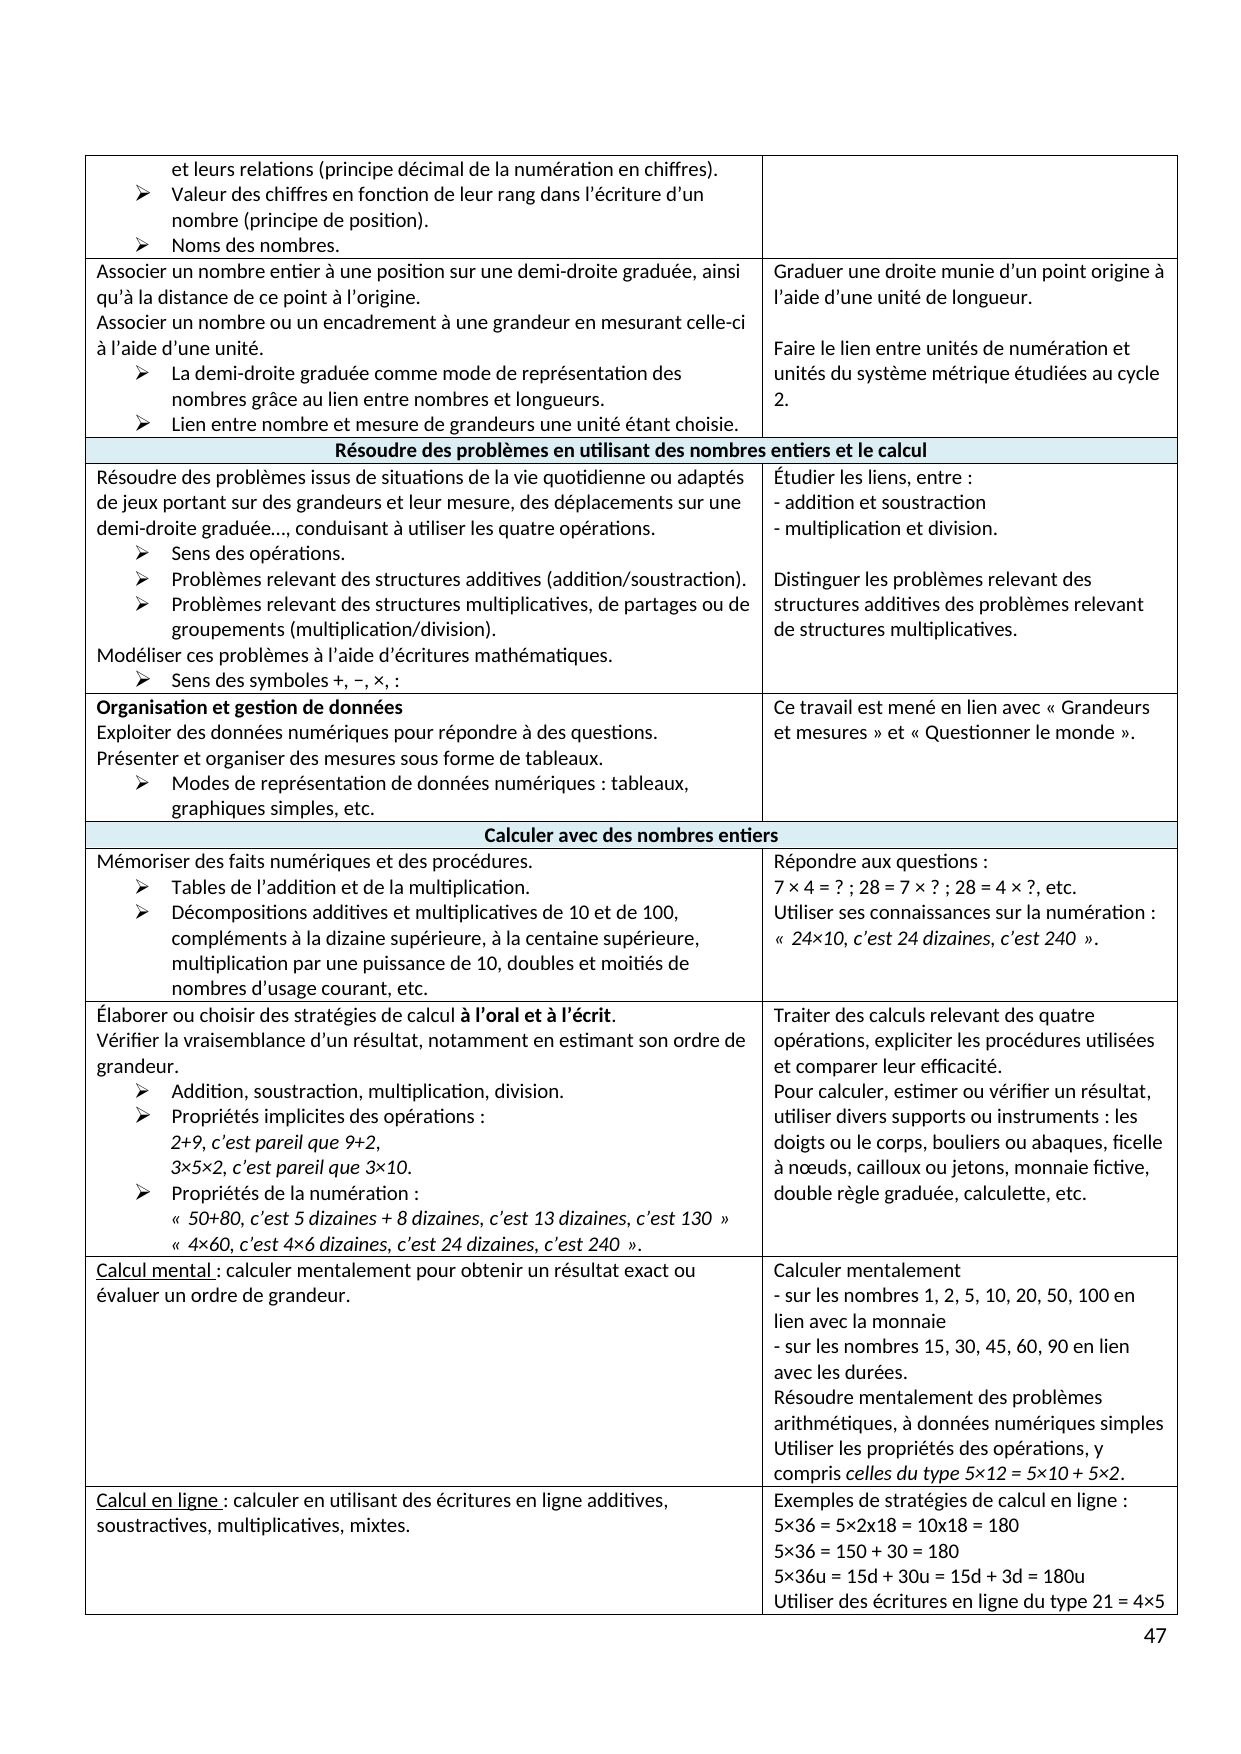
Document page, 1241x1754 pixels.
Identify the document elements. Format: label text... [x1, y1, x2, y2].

table_cell Organisation et gestion de données Exploiter des données numériques pour répondre à des questions. Présenter et organiser des mesures sous forme de tableaux. Modes de représentation de données numériques : tableaux, graphiques simples, etc. [86, 694, 762, 821]
table_cell Mémoriser des faits numériques et des procédures. Tables de l’addition et de la multiplication. Décompositions additives et multiplicatives de 10 et de 100, compléments à la dizaine supérieure, à la centaine supérieure, multiplication par une puissance de 10, doubles et moitiés de nombres d’usage courant, etc. [86, 849, 762, 1001]
table_cell Résoudre des problèmes issus de situations de la vie quotidienne ou adaptés de jeux portant sur des grandeurs et leur mesure, des déplacements sur une demi-droite graduée…, conduisant à utiliser les quatre opérations. Sens des opérations. Problèmes relevant des structures additives (addition/soustraction). Problèmes relevant des structures multiplicatives, de partages ou de groupements (multiplication/division). Modéliser ces problèmes à l’aide d’écritures mathématiques. Sens des symboles +, −, ×, : [86, 464, 762, 693]
table_cell Associer un nombre entier à une position sur une demi-droite graduée, ainsi qu’à la distance de ce point à l’origine. Associer un nombre ou un encadrement à une grandeur en mesurant celle-ci à l’aide d’une unité. La demi-droite graduée comme mode de représentation des nombres grâce au lien entre nombres et longueurs. Lien entre nombre et mesure de grandeurs une unité étant choisie. [86, 259, 762, 437]
table_cell Répondre aux questions : 7 × 4 = ? ; 28 = 7 × ? ; 28 = 4 × ?, etc. Utiliser ses connaissances sur la numération : « 24×10, c’est 24 dizaines, c’est 240 ». [763, 849, 1177, 1001]
table_cell Calcul en ligne : calculer en utilisant des écritures en ligne additives, soustractives, multiplicatives, mixtes. [86, 1487, 762, 1614]
table_cell Calculer mentalement - sur les nombres 1, 2, 5, 10, 20, 50, 100 en lien avec la monnaie - sur les nombres 15, 30, 45, 60, 90 en lien avec les durées. Résoudre mentalement des problèmes arithmétiques, à données numériques simples Utiliser les propriétés des opérations, y compris celles du type 5×12 = 5×10 + 5×2. [763, 1257, 1177, 1486]
table_cell Élaborer ou choisir des stratégies de calcul à l’oral et à l’écrit. Vérifier la vraisemblance d’un résultat, notamment en estimant son ordre de grandeur. Addition, soustraction, multiplication, division. Propriétés implicites des opérations : 2+9, c’est pareil que 9+2, 3×5×2, c’est pareil que 3×10. Propriétés de la numération : « 50+80, c’est 5 dizaines + 8 dizaines, c’est 13 dizaines, c’est 130 » « 4×60, c’est 4×6 dizaines, c’est 24 dizaines, c’est 240 ». [86, 1002, 762, 1256]
table_cell et leurs relations (principe décimal de la numération en chiffres). Valeur des chiffres en fonction de leur rang dans l’écriture d’un nombre (principe de position). Noms des nombres. [86, 156, 762, 258]
table_cell [763, 156, 1177, 258]
table_cell Exemples de stratégies de calcul en ligne : 5×36 = 5×2x18 = 10x18 = 180 5×36 = 150 + 30 = 180 5×36u = 15d + 30u = 15d + 3d = 180u Utiliser des écritures en ligne du type 21 = 4×5 [763, 1487, 1177, 1614]
table_cell Ce travail est mené en lien avec « Grandeurs et mesures » et « Questionner le monde ». [763, 694, 1177, 821]
table_cell Calculer avec des nombres entiers [86, 822, 1177, 847]
table_cell Calcul mental : calculer mentalement pour obtenir un résultat exact ou évaluer un ordre de grandeur. [86, 1257, 762, 1486]
table_cell Traiter des calculs relevant des quatre opérations, expliciter les procédures utilisées et comparer leur efficacité. Pour calculer, estimer ou vérifier un résultat, utiliser divers supports ou instruments : les doigts ou le corps, bouliers ou abaques, ficelle à nœuds, cailloux ou jetons, monnaie fictive, double règle graduée, calculette, etc. [763, 1002, 1177, 1256]
table_cell Résoudre des problèmes en utilisant des nombres entiers et le calcul [86, 438, 1177, 463]
table_cell Étudier les liens, entre : - addition et soustraction - multiplication et division. Distinguer les problèmes relevant des structures additives des problèmes relevant de structures multiplicatives. [763, 464, 1177, 693]
table_cell Graduer une droite munie d’un point origine à l’aide d’une unité de longueur. Faire le lien entre unités de numération et unités du système métrique étudiées au cycle 2. [763, 259, 1177, 437]
